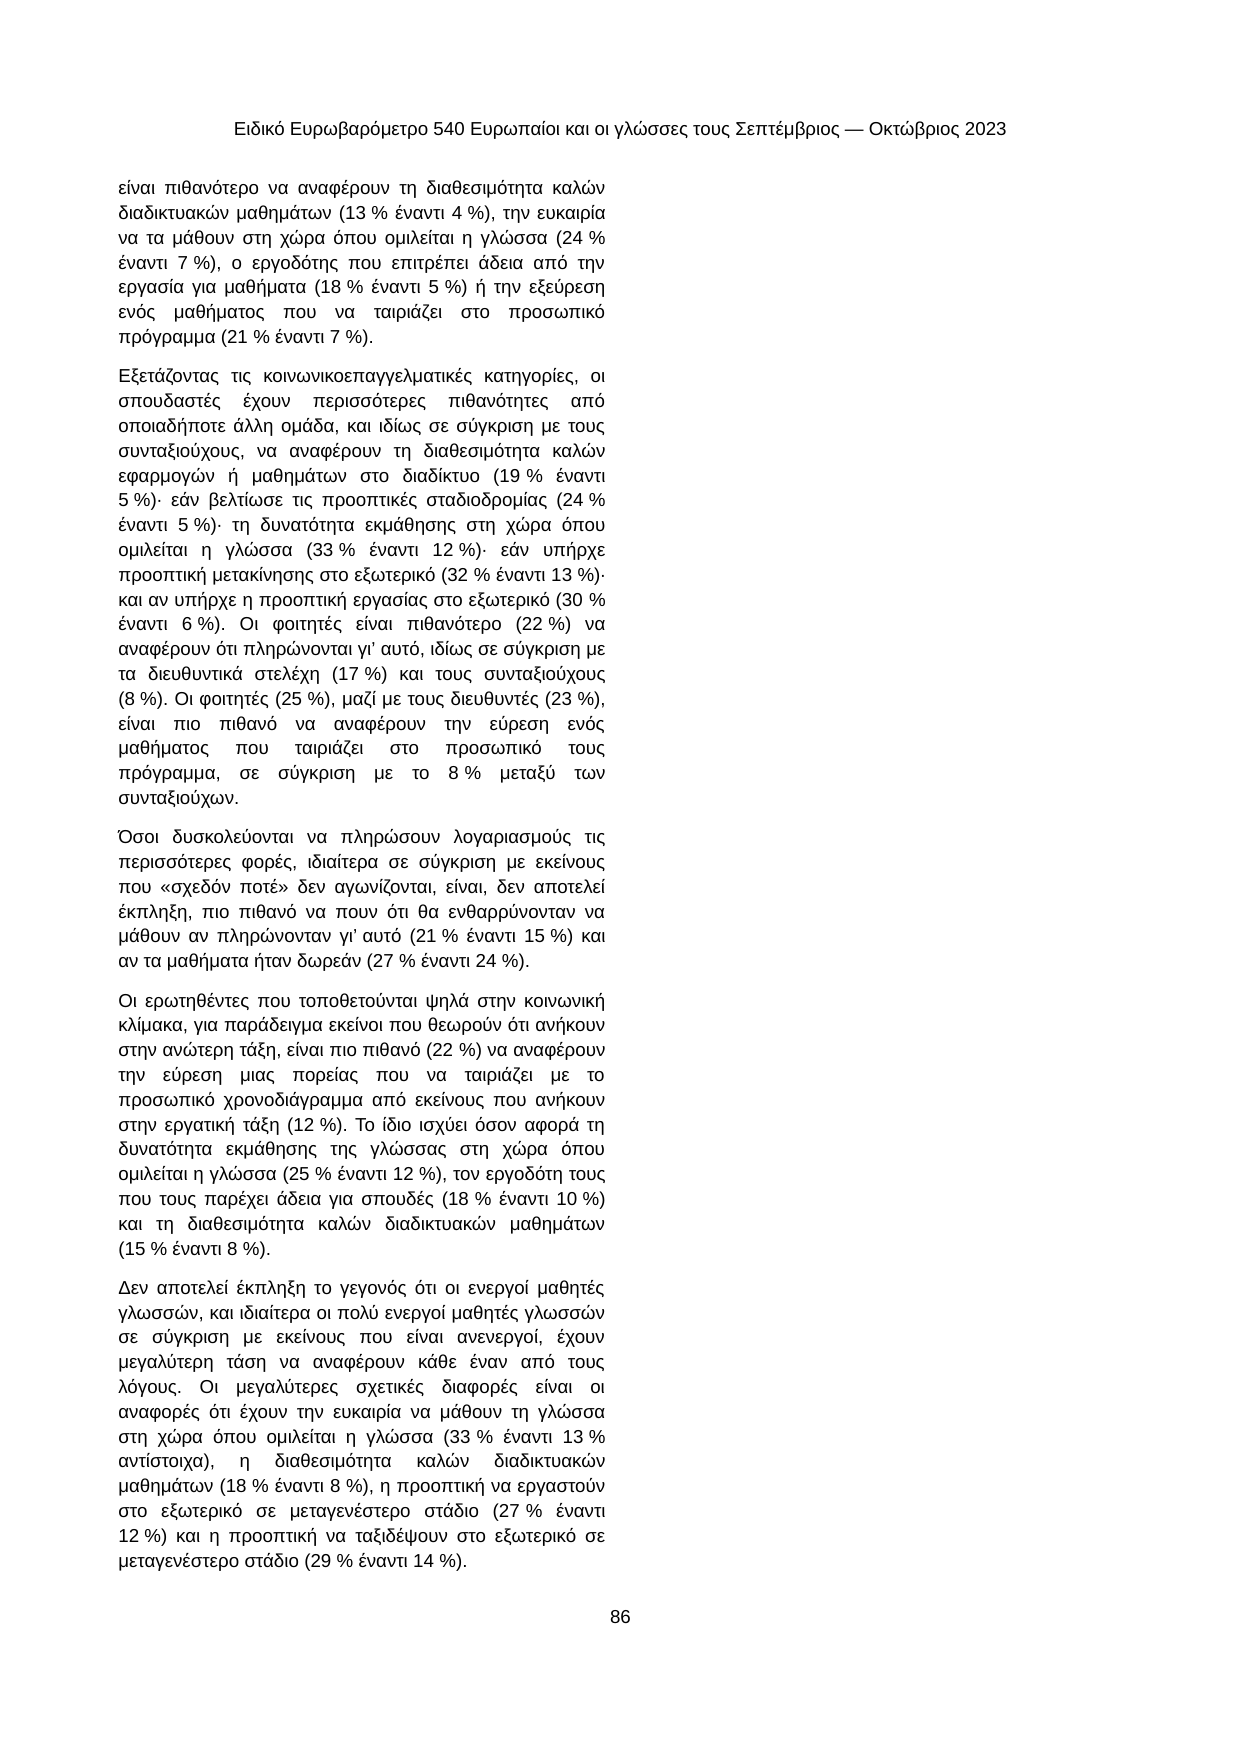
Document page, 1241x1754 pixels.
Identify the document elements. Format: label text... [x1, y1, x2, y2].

text Όσοι δυσκολεύονται να πληρώσουν λογαριασμούς τις περισσότερες φορές, ιδιαίτερα σε σύγκριση με εκείνους που «σχεδόν ποτέ» δεν αγωνίζονται, είναι, δεν αποτελεί έκπληξη, πιο πιθανό να πουν ότι θα ενθαρρύνονταν να μάθουν αν πληρώνονταν γι’ αυτό (21 % έναντι 15 %) και αν τα μαθήματα ήταν δωρεάν (27 % έναντι 24 %). [118, 826, 605, 972]
text Εξετάζοντας τις κοινωνικοεπαγγελματικές κατηγορίες, οι σπουδαστές έχουν περισσότερες πιθανότητες από οποιαδήποτε άλλη ομάδα, και ιδίως σε σύγκριση με τους συνταξιούχους, να αναφέρουν τη διαθεσιμότητα καλών εφαρμογών ή μαθημάτων στο διαδίκτυο (19 % έναντι 5 %)· εάν βελτίωσε τις προοπτικές σταδιοδρομίας (24 % έναντι 5 %)· τη δυνατότητα εκμάθησης στη χώρα όπου ομιλείται η γλώσσα (33 % έναντι 12 %)· εάν υπήρχε προοπτική μετακίνησης στο εξωτερικό (32 % έναντι 13 %)· και αν υπήρχε η προοπτική εργασίας στο εξωτερικό (30 % έναντι 6 %). Οι φοιτητές είναι πιθανότερο (22 %) να αναφέρουν ότι πληρώνονται γι’ αυτό, ιδίως σε σύγκριση με τα διευθυντικά στελέχη (17 %) και τους συνταξιούχους (8 %). Οι φοιτητές (25 %), μαζί με τους διευθυντές (23 %), είναι πιο πιθανό να αναφέρουν την εύρεση ενός μαθήματος που ταιριάζει στο προσωπικό τους πρόγραμμα, σε σύγκριση με το 8 % μεταξύ των συνταξιούχων. [118, 365, 605, 808]
text είναι πιθανότερο να αναφέρουν τη διαθεσιμότητα καλών διαδικτυακών μαθημάτων (13 % έναντι 4 %), την ευκαιρία να τα μάθουν στη χώρα όπου ομιλείται η γλώσσα (24 % έναντι 7 %), ο εργοδότης που επιτρέπει άδεια από την εργασία για μαθήματα (18 % έναντι 5 %) ή την εξεύρεση ενός μαθήματος που να ταιριάζει στο προσωπικό πρόγραμμα (21 % έναντι 7 %). [118, 177, 605, 347]
text Δεν αποτελεί έκπληξη το γεγονός ότι οι ενεργοί μαθητές γλωσσών, και ιδιαίτερα οι πολύ ενεργοί μαθητές γλωσσών σε σύγκριση με εκείνους που είναι ανενεργοί, έχουν μεγαλύτερη τάση να αναφέρουν κάθε έναν από τους λόγους. Οι μεγαλύτερες σχετικές διαφορές είναι οι αναφορές ότι έχουν την ευκαιρία να μάθουν τη γλώσσα στη χώρα όπου ομιλείται η γλώσσα (33 % έναντι 13 % αντίστοιχα), η διαθεσιμότητα καλών διαδικτυακών μαθημάτων (18 % έναντι 8 %), η προοπτική να εργαστούν στο εξωτερικό σε μεταγενέστερο στάδιο (27 % έναντι 12 %) και η προοπτική να ταξιδέψουν στο εξωτερικό σε μεταγενέστερο στάδιο (29 % έναντι 14 %). [118, 1277, 605, 1571]
text Οι ερωτηθέντες που τοποθετούνται ψηλά στην κοινωνική κλίμακα, για παράδειγμα εκείνοι που θεωρούν ότι ανήκουν στην ανώτερη τάξη, είναι πιο πιθανό (22 %) να αναφέρουν την εύρεση μιας πορείας που να ταιριάζει με το προσωπικό χρονοδιάγραμμα από εκείνους που ανήκουν στην εργατική τάξη (12 %). Το ίδιο ισχύει όσον αφορά τη δυνατότητα εκμάθησης της γλώσσας στη χώρα όπου ομιλείται η γλώσσα (25 % έναντι 12 %), τον εργοδότη τους που τους παρέχει άδεια για σπουδές (18 % έναντι 10 %) και τη διαθεσιμότητα καλών διαδικτυακών μαθημάτων (15 % έναντι 8 %). [118, 989, 605, 1259]
